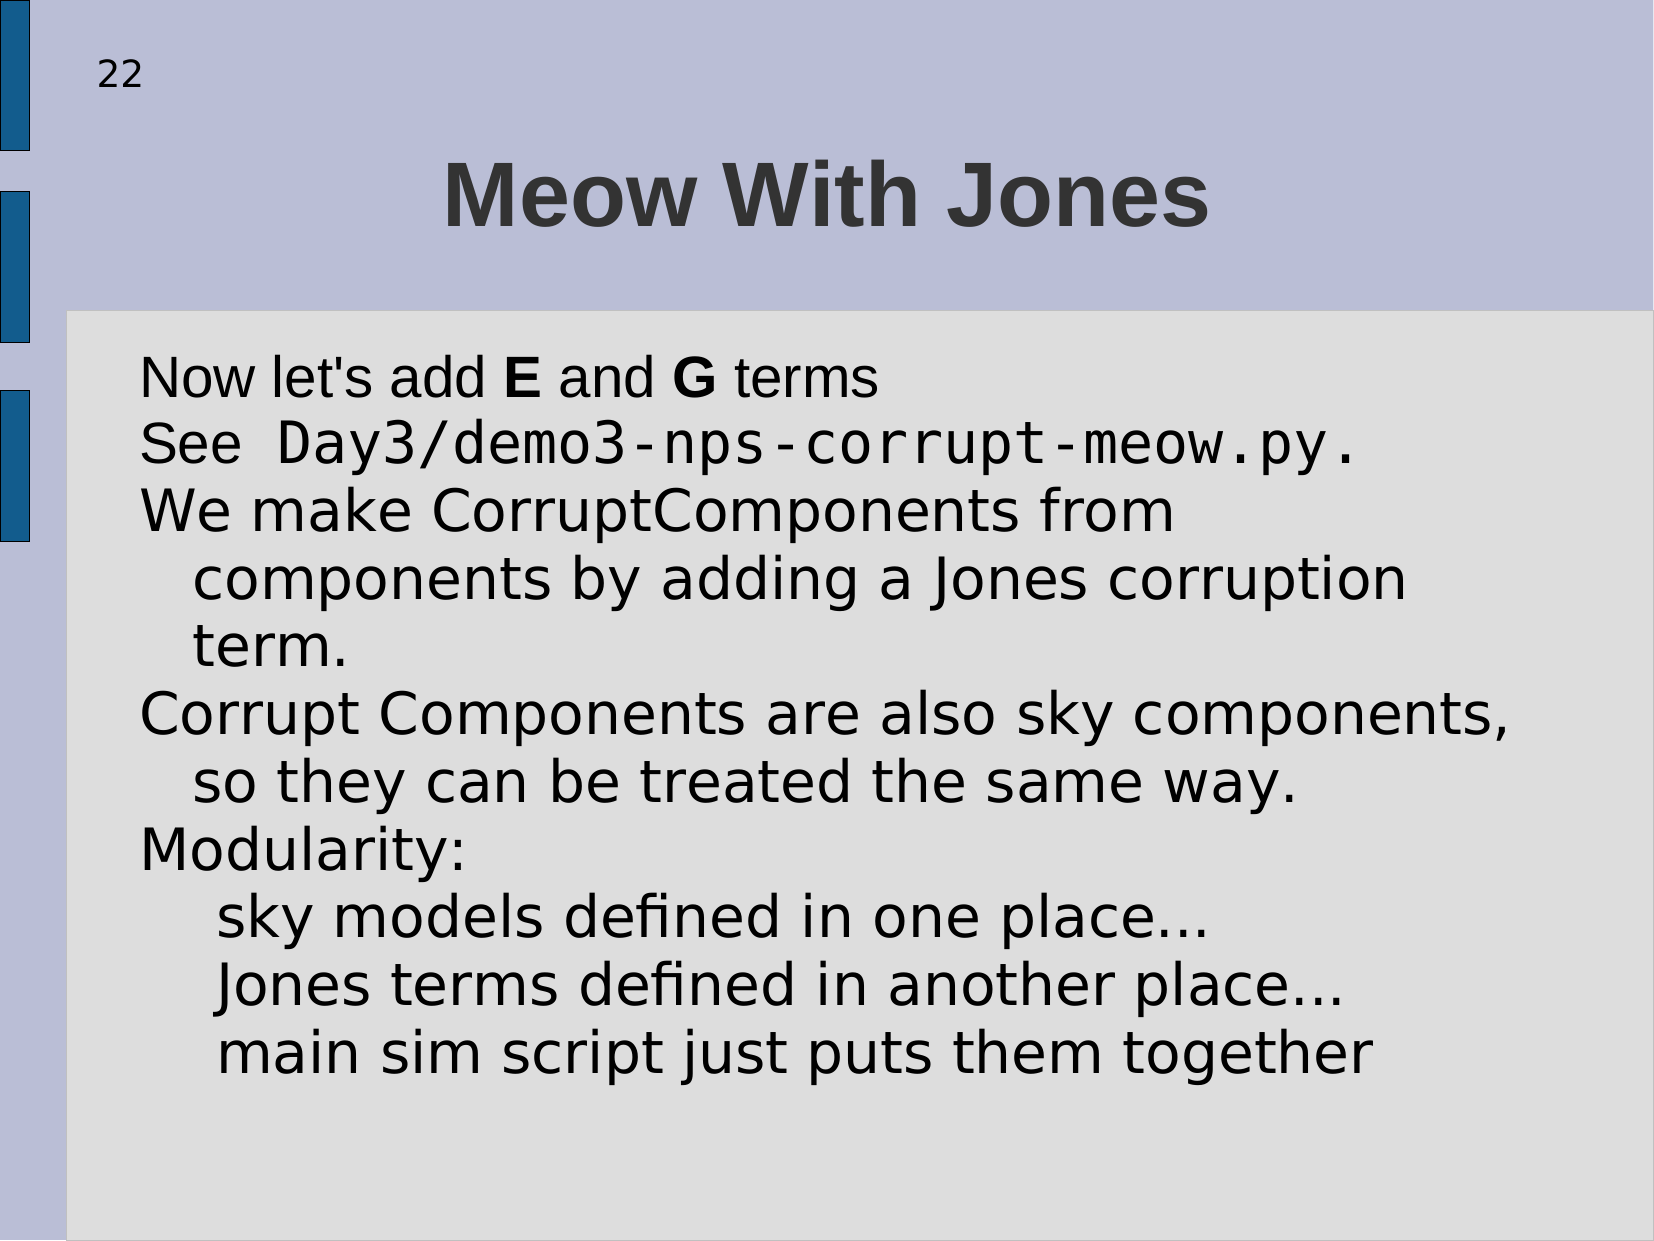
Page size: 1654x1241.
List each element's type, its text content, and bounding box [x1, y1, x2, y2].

text_box [84, 45, 319, 119]
list Now let's add E and G terms See Day3/demo3-nps-corrupt-meow.py. We make CorruptComponents from components by adding a Jones corruption term. Corrupt Components are also sky components, so they can be treated the same way. Modularity: sky models defined in one place... Jones terms defined in another place... main sim script just puts them together [121, 344, 1534, 1158]
title Meow With Jones [121, 91, 1534, 299]
